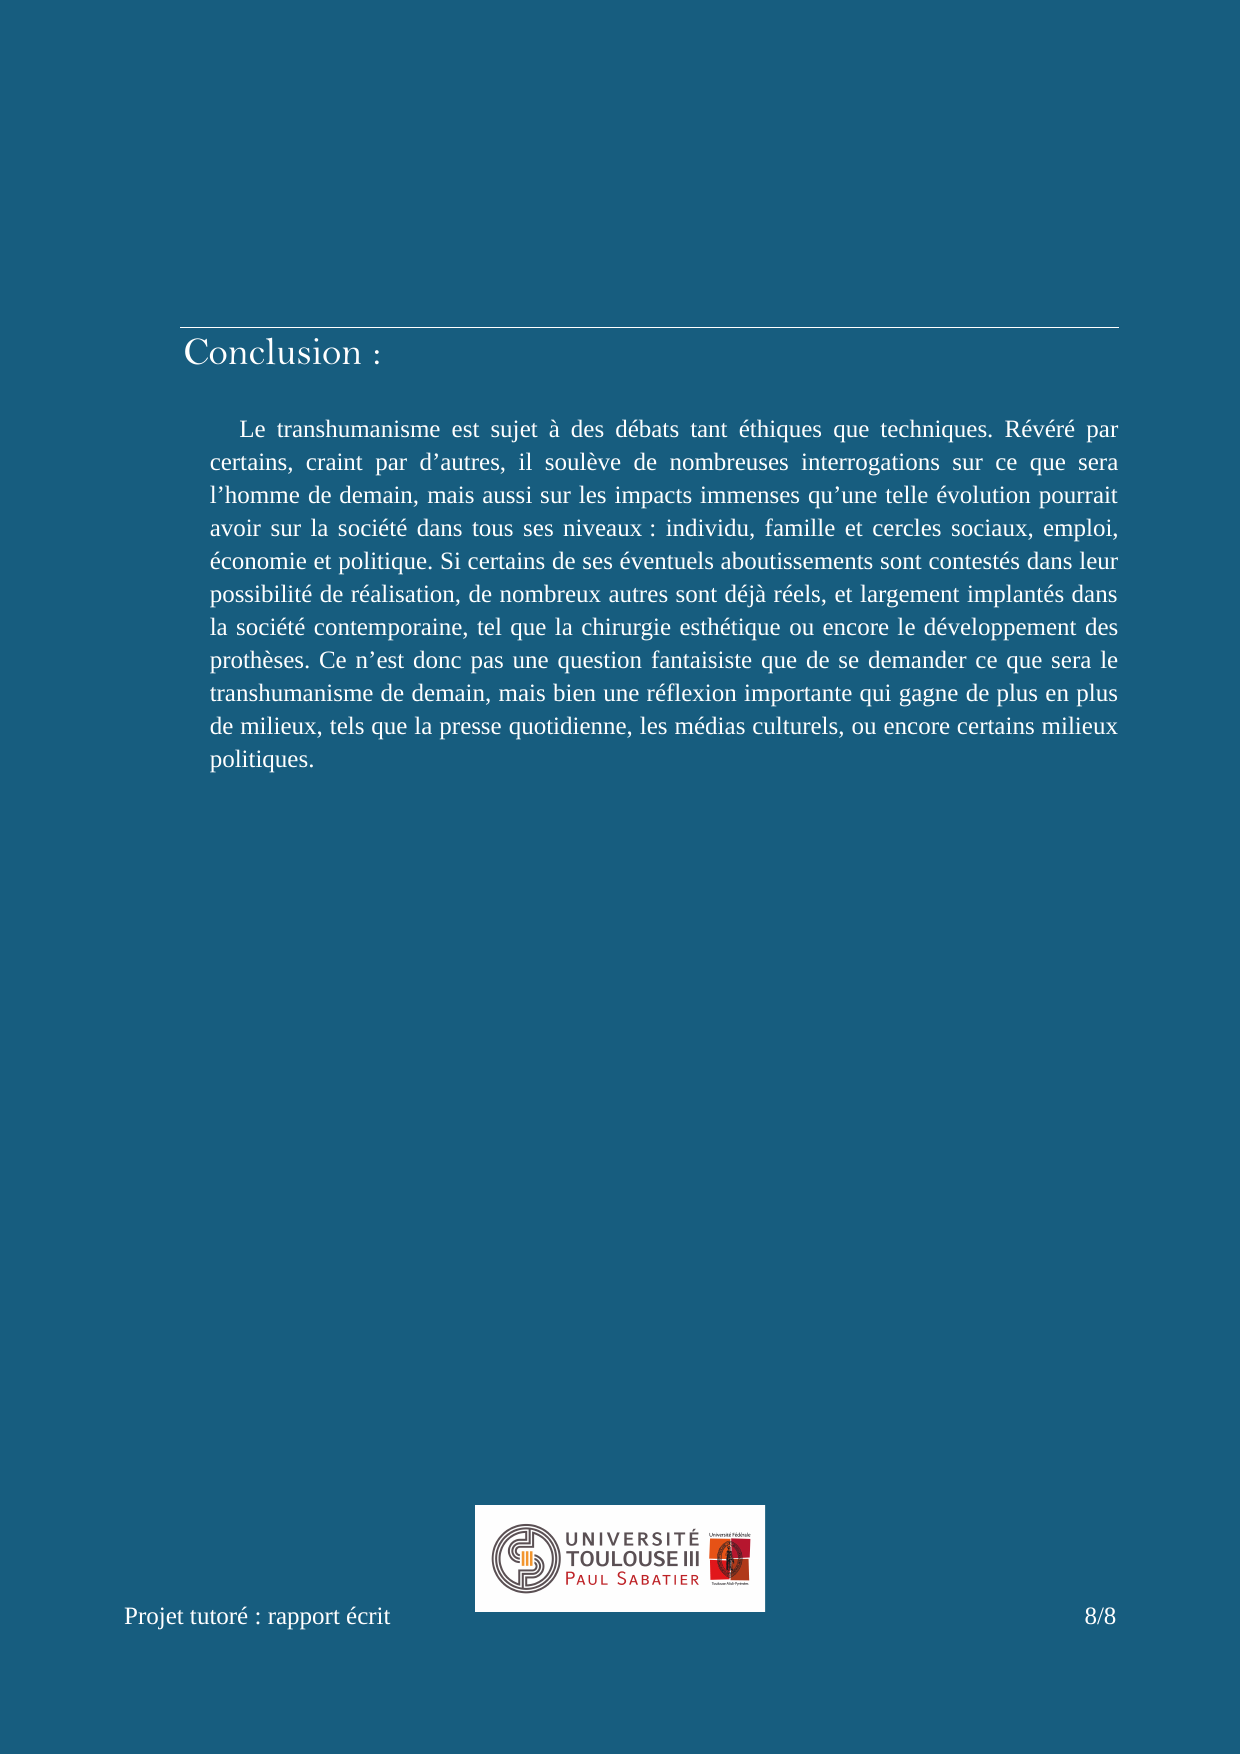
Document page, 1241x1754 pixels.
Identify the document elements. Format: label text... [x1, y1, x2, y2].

subtitle Conclusion : [180, 328, 1119, 378]
picture [475, 1505, 766, 1612]
text Le transhumanisme est sujet à des débats tant éthiques que techniques. Révéré par certains, craint par d’autres, il soulève de nombreuses interrogations sur ce que sera l’homme de demain, mais aussi sur les impacts immenses qu’une telle évolution pourrait avoir sur la société dans tous ses niveaux : individu, famille et cercles sociaux, emploi, économie et politique. Si certains de ses éventuels aboutissements sont contestés dans leur possibilité de réalisation, de nombreux autres sont déjà réels, et largement implantés dans la société contemporaine, tel que la chirurgie esthétique ou encore le développement des prothèses. Ce n’est donc pas une question fantaisiste que de se demander ce que sera le transhumanisme de demain, mais bien une réflexion importante qui gagne de plus en plus de milieux, tels que la presse quotidienne, les médias culturels, ou encore certains milieux politiques. [209, 414, 1119, 773]
